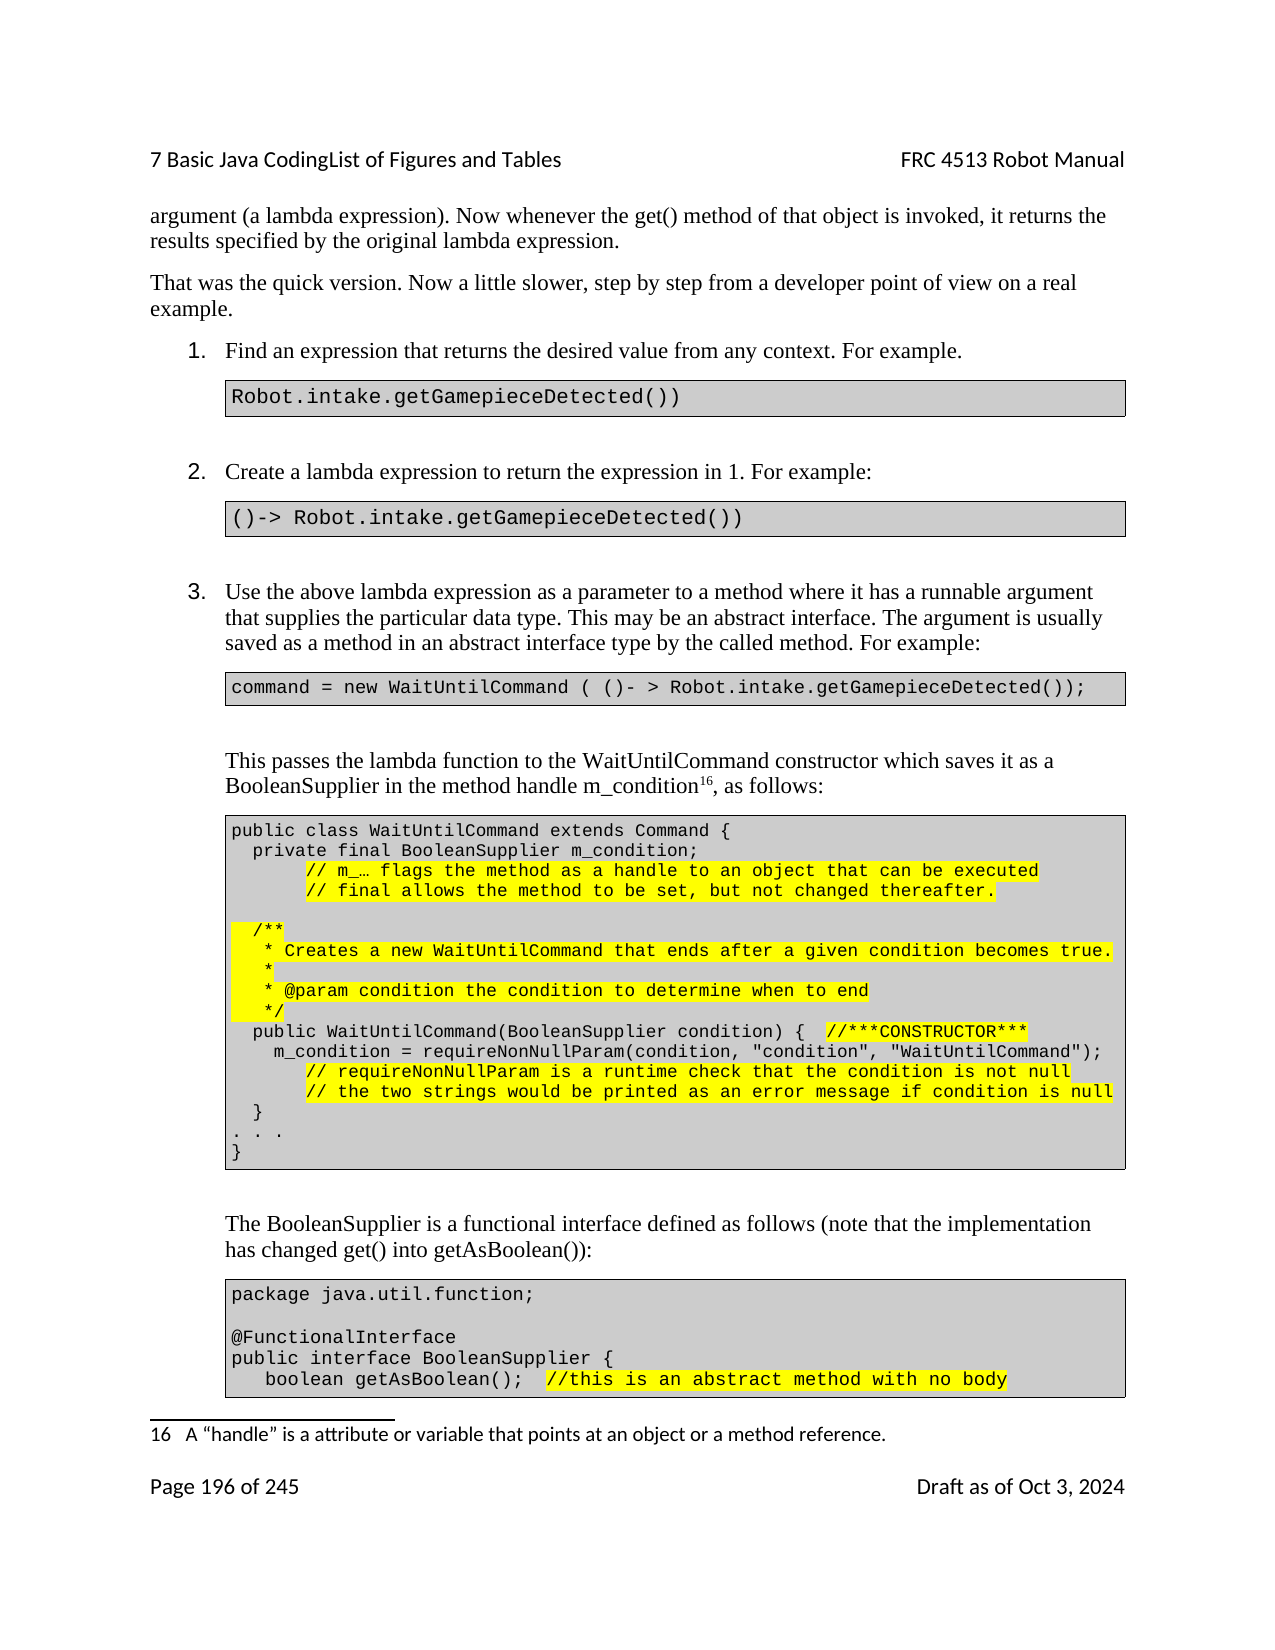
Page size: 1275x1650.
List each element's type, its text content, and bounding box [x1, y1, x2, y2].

list Find an expression that returns the desired value from any context. For example. [187, 338, 1125, 364]
text } [226, 1097, 1125, 1117]
text argument (a lambda expression). Now whenever the get() method of that object is invoked, it returns the results specified by the original lambda expression. [150, 203, 1125, 254]
text // requireNonNullParam is a runtime check that the condition is not null [226, 1056, 1125, 1076]
text package java.util.function; [226, 1280, 1125, 1300]
text command = new WaitUntilCommand ( ()- > Robot.intake.getGamepieceDetected()); [226, 673, 1125, 705]
text public WaitUntilCommand(BooleanSupplier condition) { //***CONSTRUCTOR*** [226, 1016, 1125, 1036]
text ()-> Robot.intake.getGamepieceDetected()) [226, 502, 1125, 536]
list This passes the lambda function to the WaitUntilCommand constructor which saves it as a BooleanSupplier in the method handle m_condition, as follows: [187, 748, 1125, 798]
text * Creates a new WaitUntilCommand that ends after a given condition becomes true. [226, 936, 1125, 956]
text * [226, 956, 1125, 976]
text That was the quick version. Now a little slower, step by step from a developer point of view on a real example. [150, 270, 1125, 321]
text public class WaitUntilCommand extends Command { [226, 816, 1125, 835]
list A “handle” is a attribute or variable that points at an object or a method reference. [150, 1426, 1125, 1447]
text Robot.intake.getGamepieceDetected()) [226, 381, 1125, 416]
text /** [226, 916, 1125, 936]
text private final BooleanSupplier m_condition; [226, 835, 1125, 855]
text // the two strings would be printed as an error message if condition is null [226, 1076, 1125, 1097]
text } [226, 1137, 1125, 1169]
text */ [226, 996, 1125, 1016]
list Use the above lambda expression as a parameter to a method where it has a runnable argument that supplies the particular data type. This may be an abstract interface. The argument is usually saved as a method in an abstract interface type by the called method. For example: [187, 579, 1125, 655]
text . . . [226, 1117, 1125, 1137]
text // m_… flags the method as a handle to an object that can be executed [226, 855, 1125, 875]
text public interface BooleanSupplier { [226, 1342, 1125, 1364]
text The BooleanSupplier is a functional interface defined as follows (note that the implementation has changed get() into getAsBoolean()): [225, 1211, 1125, 1262]
text // final allows the method to be set, but not changed thereafter. [226, 875, 1125, 896]
text boolean getAsBoolean(); //this is an abstract method with no body [226, 1364, 1125, 1397]
text @FunctionalInterface [226, 1321, 1125, 1342]
text * @param condition the condition to determine when to end [226, 976, 1125, 996]
text m_condition = requireNonNullParam(condition, "condition", "WaitUntilCommand"); [226, 1036, 1125, 1056]
list Create a lambda expression to return the expression in 1. For example: [187, 458, 1125, 484]
